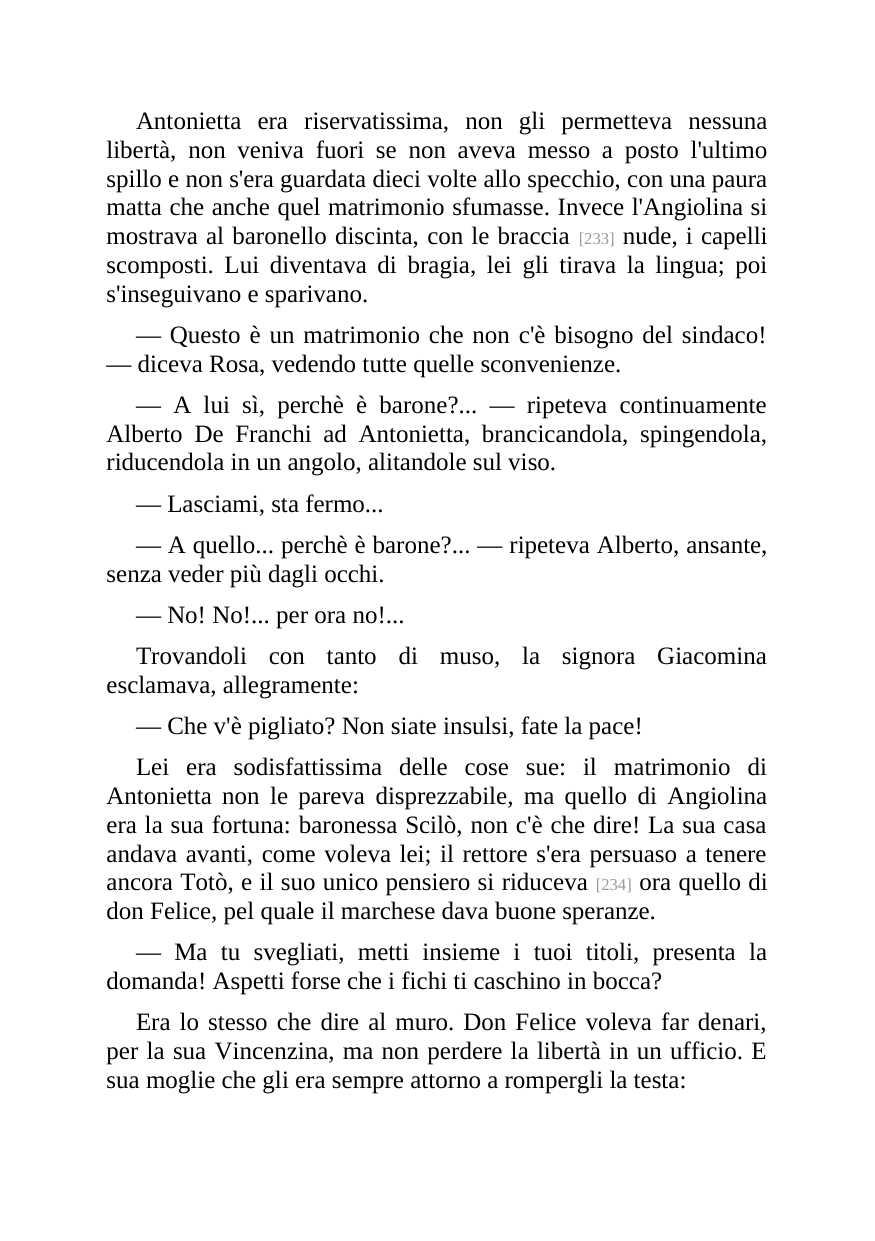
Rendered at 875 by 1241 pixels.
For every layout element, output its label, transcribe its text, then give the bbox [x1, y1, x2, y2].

text Lei era sodisfattissima delle cose sue: il matrimonio di Antonietta non le pareva disprezzabile, ma quello di Angiolina era la sua fortuna: baronessa Scilò, non c'è che dire! La sua casa andava avanti, come voleva lei; il rettore s'era persuaso a tenere ancora Totò, e il suo unico pensiero si riduceva [234] ora quello di don Felice, pel quale il marchese dava buone speranze. [106, 752, 768, 925]
text — A quello... perchè è barone?... — ripeteva Alberto, ansante, senza veder più dagli occhi. [106, 530, 768, 587]
text Antonietta era riservatissima, non gli permetteva nessuna libertà, non veniva fuori se non aveva messo a posto l'ultimo spillo e non s'era guardata dieci volte allo specchio, con una paura matta che anche quel matrimonio sfumasse. Invece l'Angiolina si mostrava al baronello discinta, con le braccia [233] nude, i capelli scomposti. Lui diventava di bragia, lei gli tirava la lingua; poi s'inseguivano e sparivano. [106, 106, 768, 307]
text — Questo è un matrimonio che non c'è bisogno del sindaco! — diceva Rosa, vedendo tutte quelle sconvenienze. [106, 320, 768, 377]
text Era lo stesso che dire al muro. Don Felice voleva far denari, per la sua Vincenzina, ma non perdere la libertà in un ufficio. E sua moglie che gli era sempre attorno a rompergli la testa: [106, 1007, 768, 1094]
text — Lasciami, sta fermo... [106, 489, 768, 517]
text — Che v'è pigliato? Non siate insulsi, fate la pace! [106, 711, 768, 740]
text Trovandoli con tanto di muso, la signora Giacomina esclamava, allegramente: [106, 641, 768, 699]
text — A lui sì, perchè è barone?... — ripeteva continuamente Alberto De Franchi ad Antonietta, brancicandola, spingendola, riducendola in un angolo, alitandole sul viso. [106, 390, 768, 476]
text — Ma tu svegliati, metti insieme i tuoi titoli, presenta la domanda! Aspetti forse che i fichi ti caschino in bocca? [106, 937, 768, 995]
text — No! No!... per ora no!... [106, 600, 768, 629]
